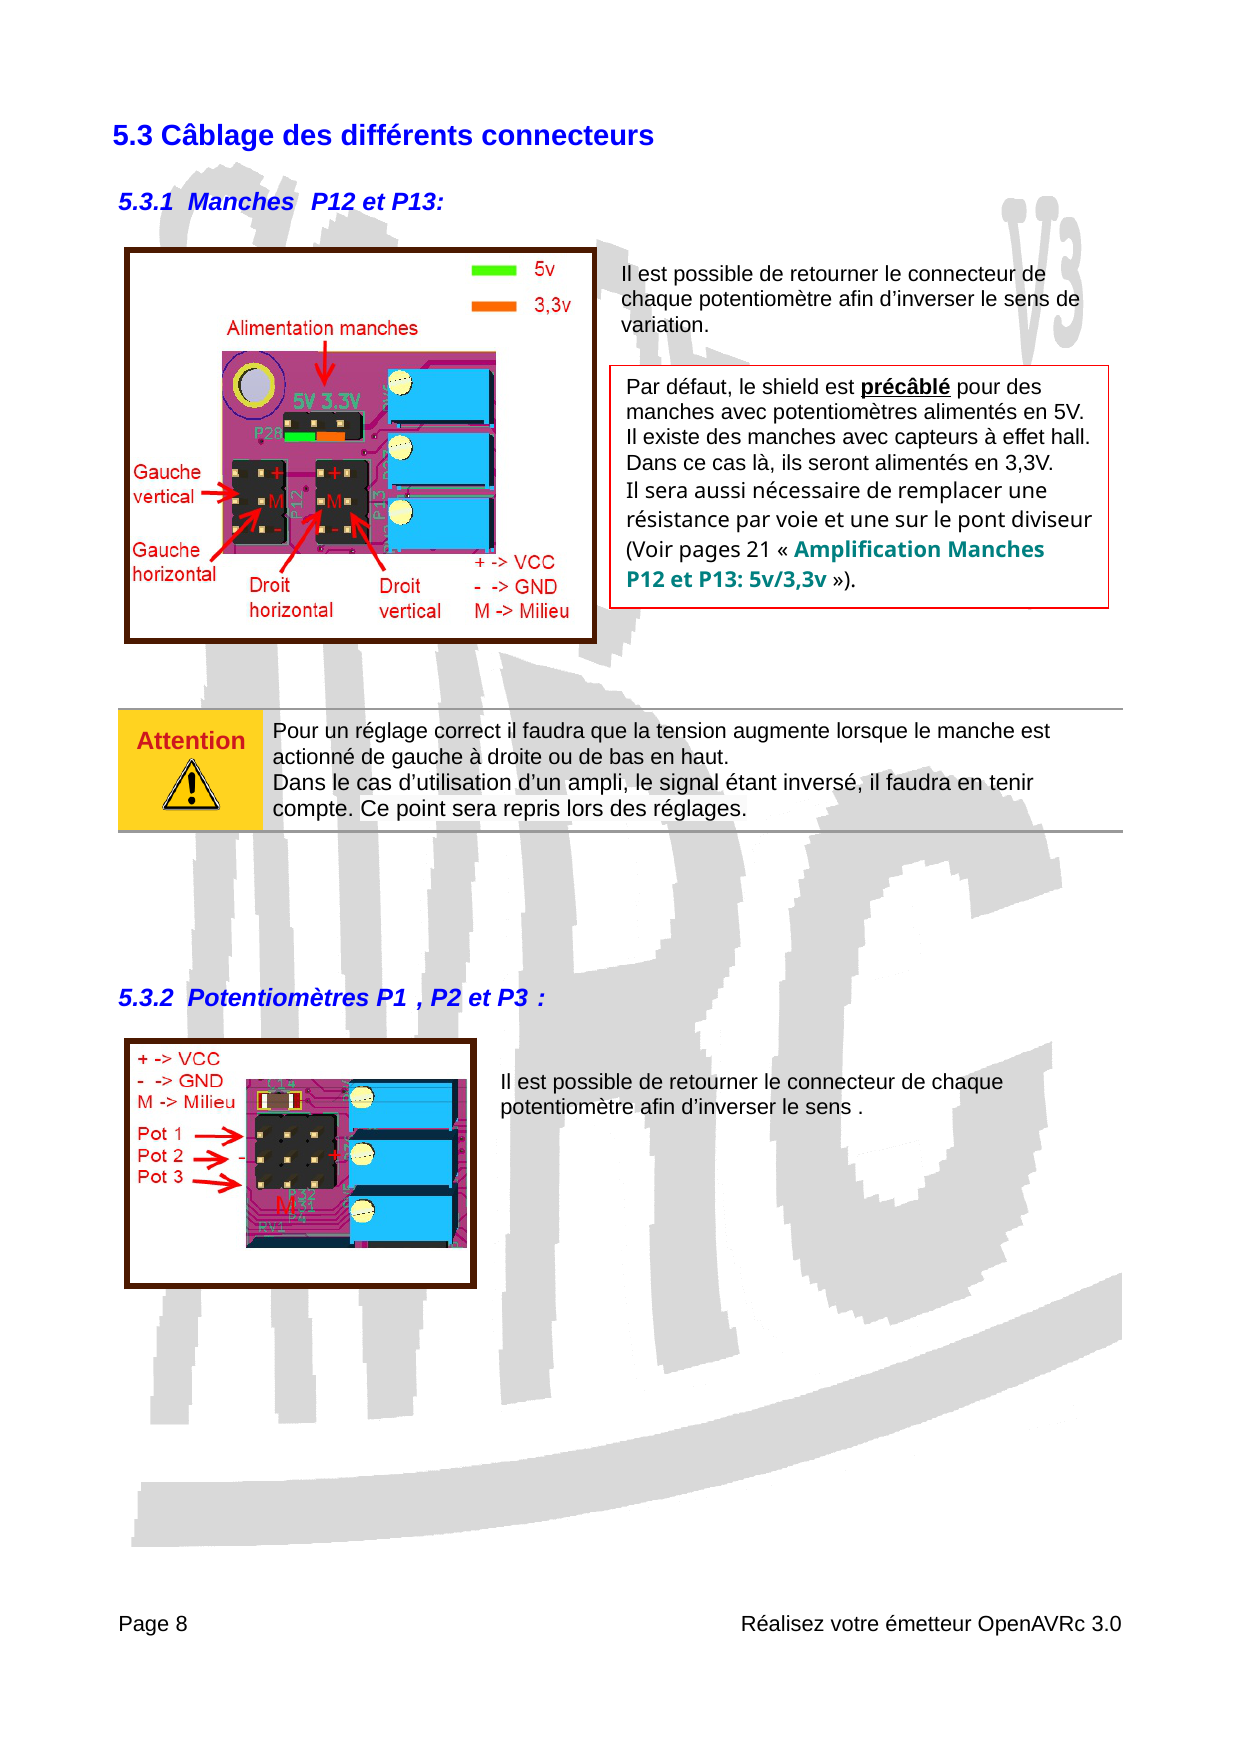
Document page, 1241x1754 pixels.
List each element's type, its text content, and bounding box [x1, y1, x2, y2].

picture [158, 754, 224, 814]
text Il est possible de retourner le connecteur de chaque potentiomètre afin d’inverser le sens . [477, 1069, 1122, 1119]
text Il est possible de retourner le connecteur de chaque potentiomètre afin d’inverser le sens de variation. [597, 261, 1122, 337]
subtitle 5.3 Câblage des différents connecteurs [112, 118, 1122, 152]
subtitle 5.3.2 Potentiomètres P1 , P2 et P3 : [118, 983, 1122, 1012]
text (Voir pages 21 « Amplification Manches P12 et P13: 5v/3,3v »). [626, 534, 1093, 594]
subtitle 5.3.1 Manches P12 et P13: [118, 187, 1122, 216]
text Par défaut, le shield est précâblé pour des manches avec potentiomètres alimentés en 5V. [626, 374, 1093, 424]
text Il existe des manches avec capteurs à effet hall. Dans ce cas là, ils seront alimentés en 3,3V. [626, 424, 1093, 475]
table_header Pour un réglage correct il faudra que la tension augmente lorsque le manche est actionné de gauche à droite ou de bas en haut. Dans le cas d’utilisation d’un ampli, le signal étant inversé, il faudra en tenir compte. Ce point sera repris lors des réglages. [264, 710, 1122, 830]
table_header Attention [118, 710, 263, 830]
text Il sera aussi nécessaire de remplacer une résistance par voie et une sur le pont diviseur [626, 475, 1093, 534]
